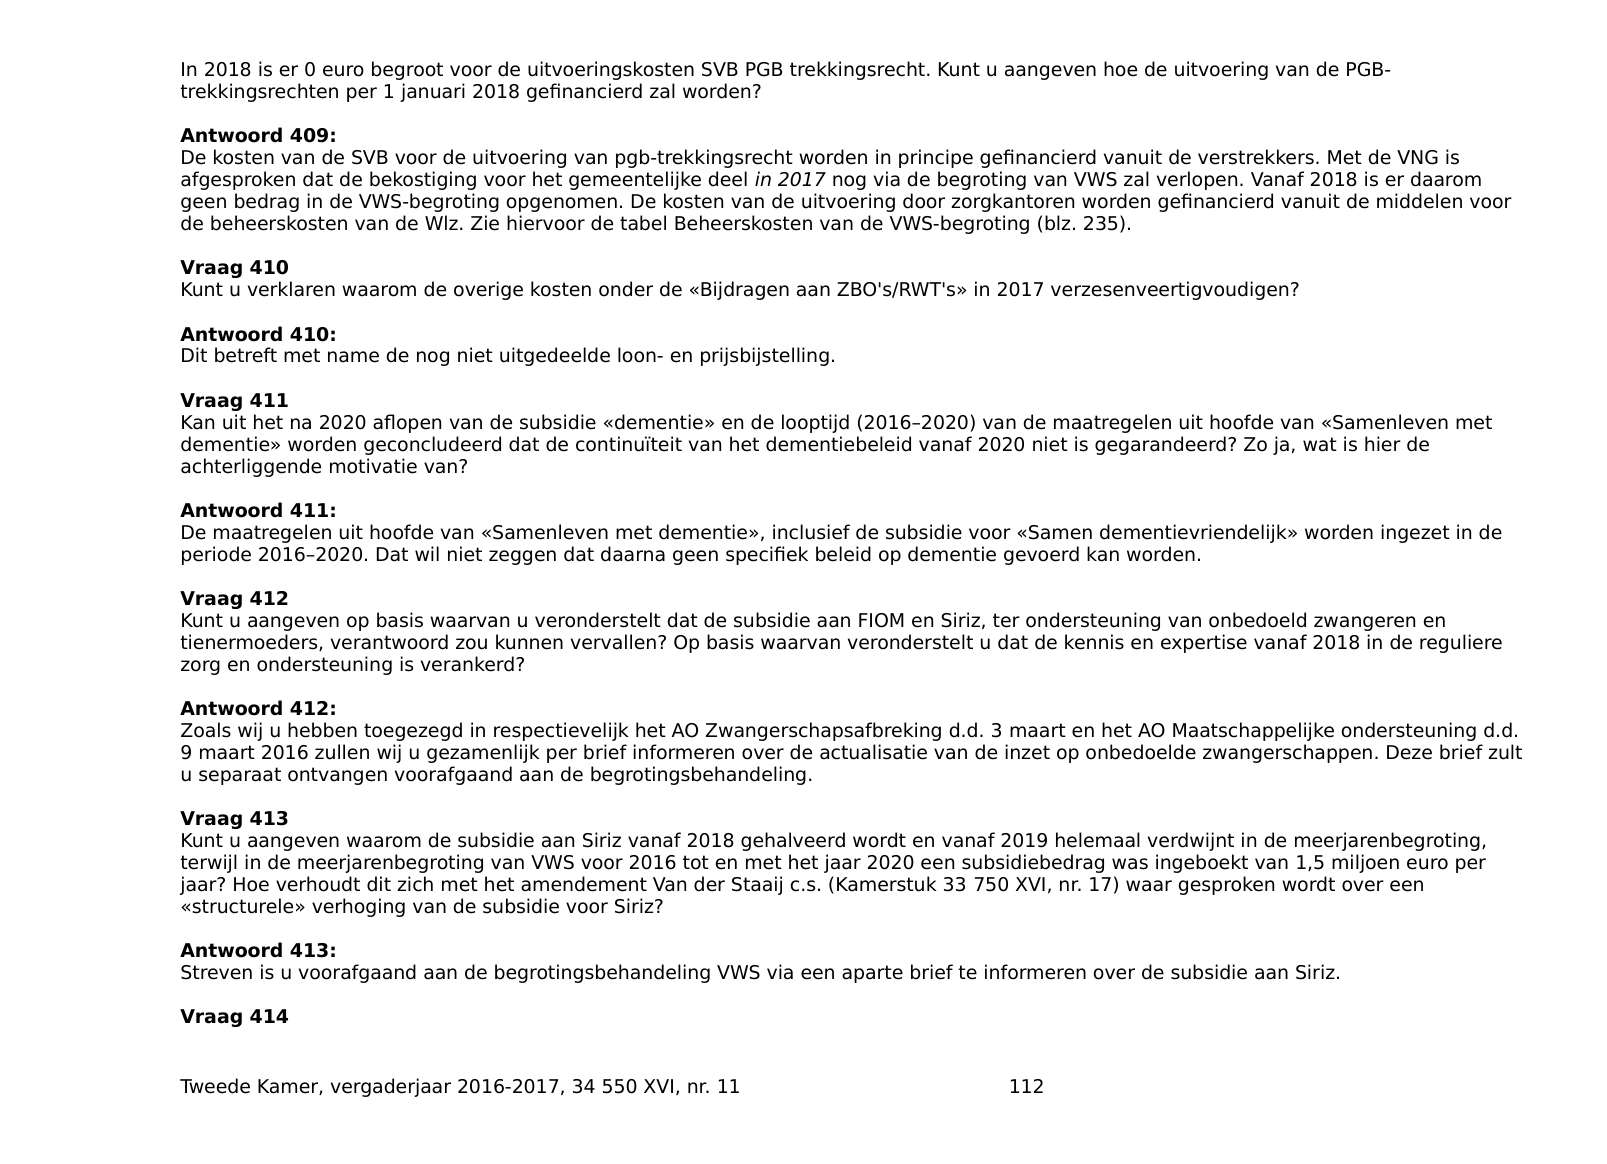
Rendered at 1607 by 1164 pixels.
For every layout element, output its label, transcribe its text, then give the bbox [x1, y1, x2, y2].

text In 2018 is er 0 euro begroot voor de uitvoeringskosten SVB PGB trekkingsrecht. Kunt u aangeven hoe de uitvoering van de PGB-trekkingsrechten per 1 januari 2018 gefinancierd zal worden? [180, 59, 1529, 103]
text Antwoord 413: [180, 940, 1529, 962]
text Kunt u aangeven op basis waarvan u veronderstelt dat de subsidie aan FIOM en Siriz, ter ondersteuning van onbedoeld zwangeren en tienermoeders, verantwoord zou kunnen vervallen? Op basis waarvan veronderstelt u dat de kennis en expertise vanaf 2018 in de reguliere zorg en ondersteuning is verankerd? [180, 610, 1529, 676]
text Antwoord 412: [180, 698, 1529, 720]
text Antwoord 410: [180, 323, 1529, 345]
text Antwoord 411: [180, 500, 1529, 522]
text Vraag 412 [180, 588, 1529, 610]
text Kunt u verklaren waarom de overige kosten onder de «Bijdragen aan ZBO's/RWT's» in 2017 verzesenveertigvoudigen? [180, 279, 1529, 301]
text Streven is u voorafgaand aan de begrotingsbehandeling VWS via een aparte brief te informeren over de subsidie aan Siriz. [180, 962, 1529, 984]
text Vraag 411 [180, 389, 1529, 412]
text Antwoord 409: [180, 125, 1529, 147]
text Dit betreft met name de nog niet uitgedeelde loon- en prijsbijstelling. [180, 345, 1529, 367]
text Vraag 414 [180, 1006, 1529, 1028]
text Kan uit het na 2020 aflopen van de subsidie «dementie» en de looptijd (2016–2020) van de maatregelen uit hoofde van «Samenleven met dementie» worden geconcludeerd dat de continuïteit van het dementiebeleid vanaf 2020 niet is gegarandeerd? Zo ja, wat is hier de achterliggende motivatie van? [180, 412, 1529, 477]
text Zoals wij u hebben toegezegd in respectievelijk het AO Zwangerschapsafbreking d.d. 3 maart en het AO Maatschappelijke ondersteuning d.d. 9 maart 2016 zullen wij u gezamenlijk per brief informeren over de actualisatie van de inzet op onbedoelde zwangerschappen. Deze brief zult u separaat ontvangen voorafgaand aan de begrotingsbehandeling. [180, 720, 1529, 786]
text De kosten van de SVB voor de uitvoering van pgb-trekkingsrecht worden in principe gefinancierd vanuit de verstrekkers. Met de VNG is afgesproken dat de bekostiging voor het gemeentelijke deel in 2017 nog via de begroting van VWS zal verlopen. Vanaf 2018 is er daarom geen bedrag in de VWS-begroting opgenomen. De kosten van de uitvoering door zorgkantoren worden gefinancierd vanuit de middelen voor de beheerskosten van de Wlz. Zie hiervoor de tabel Beheerskosten van de VWS-begroting (blz. 235). [180, 147, 1529, 235]
text Vraag 413 [180, 808, 1529, 830]
text De maatregelen uit hoofde van «Samenleven met dementie», inclusief de subsidie voor «Samen dementievriendelijk» worden ingezet in de periode 2016–2020. Dat wil niet zeggen dat daarna geen specifiek beleid op dementie gevoerd kan worden. [180, 522, 1529, 566]
text Vraag 410 [180, 257, 1529, 279]
text Kunt u aangeven waarom de subsidie aan Siriz vanaf 2018 gehalveerd wordt en vanaf 2019 helemaal verdwijnt in de meerjarenbegroting, terwijl in de meerjarenbegroting van VWS voor 2016 tot en met het jaar 2020 een subsidiebedrag was ingeboekt van 1,5 miljoen euro per jaar? Hoe verhoudt dit zich met het amendement Van der Staaij c.s. (Kamerstuk 33 750 XVI, nr. 17) waar gesproken wordt over een «structurele» verhoging van de subsidie voor Siriz? [180, 830, 1529, 918]
